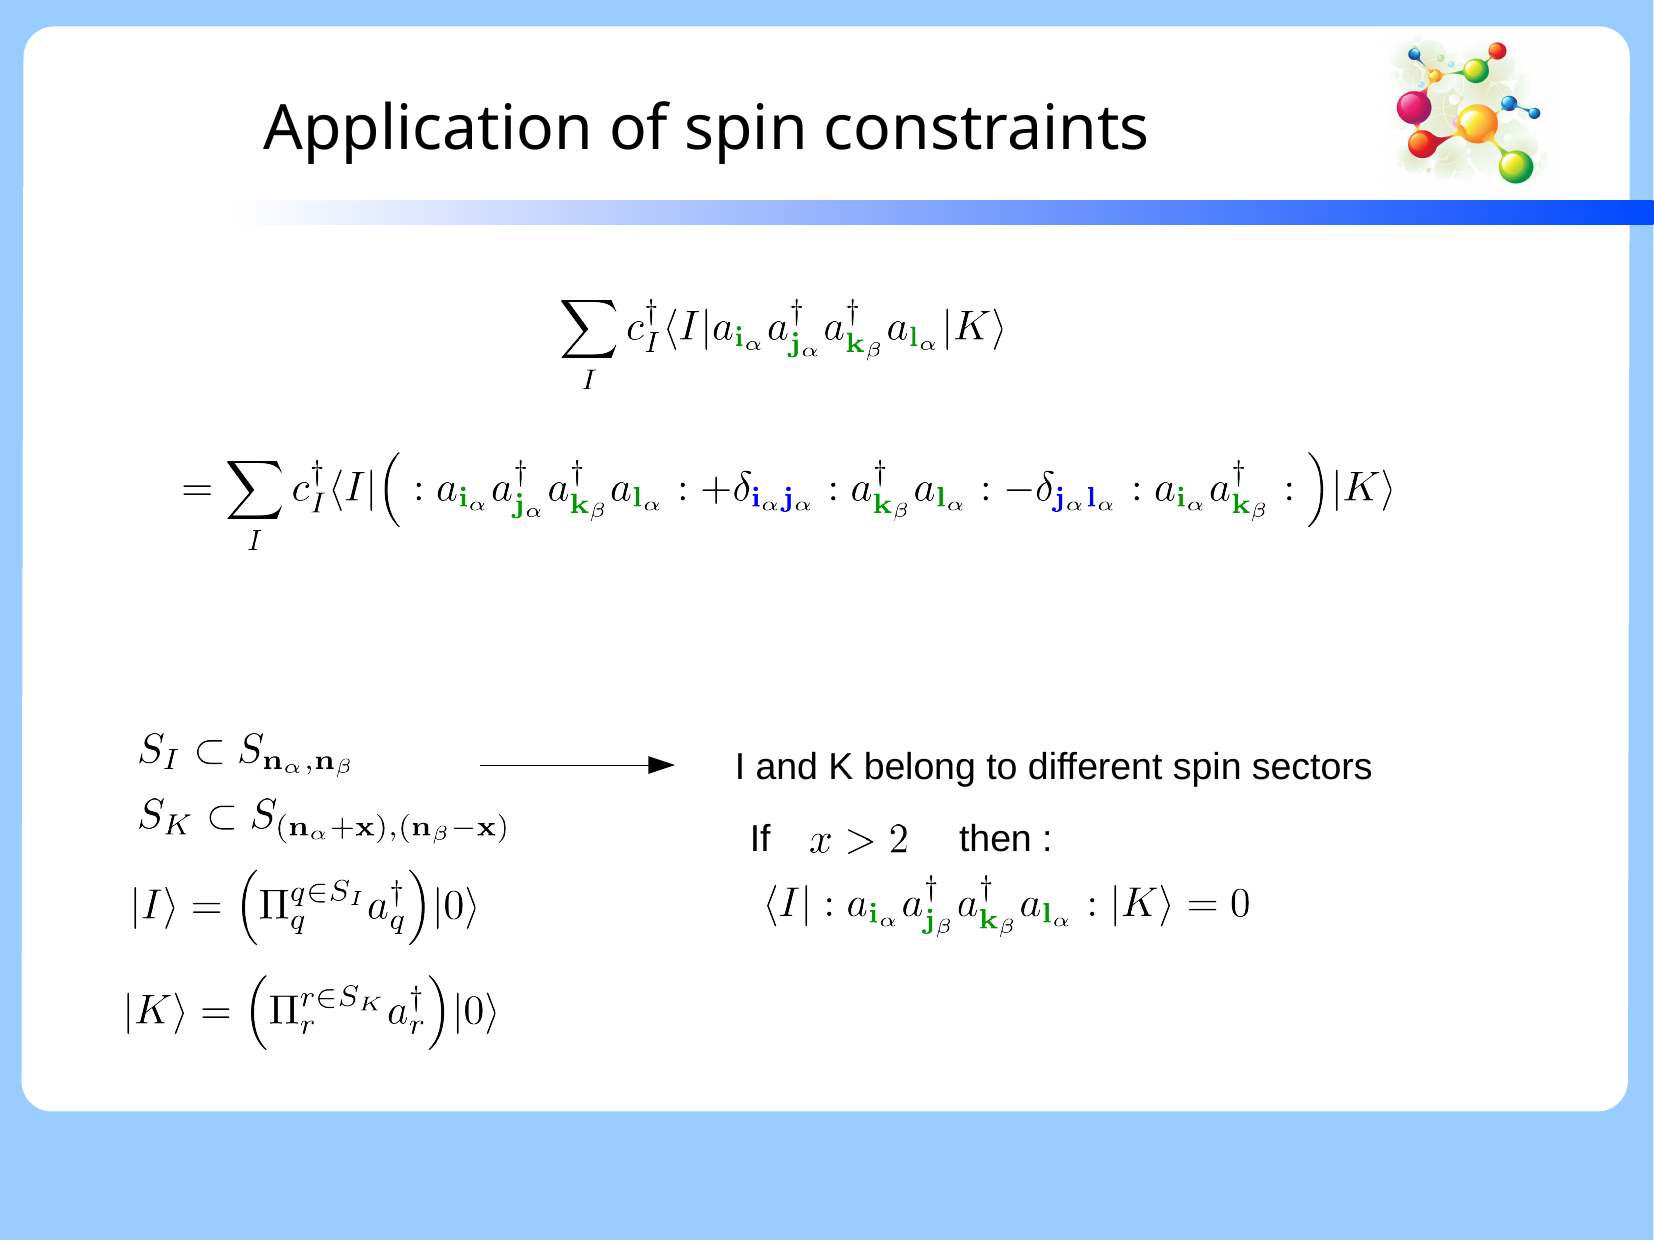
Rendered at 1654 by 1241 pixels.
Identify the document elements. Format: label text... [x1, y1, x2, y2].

table_cell [956, 201, 961, 224]
picture [134, 869, 476, 945]
title Application of spin constraints [82, 49, 1332, 201]
picture [1382, 29, 1556, 195]
picture [139, 733, 350, 777]
picture [139, 798, 506, 844]
picture [810, 824, 907, 854]
picture [767, 875, 1249, 937]
picture [561, 299, 1003, 389]
table_cell [873, 201, 877, 224]
text_box I and K belong to different spin sectors [720, 738, 1501, 796]
picture [127, 975, 496, 1050]
text_box If then : [735, 810, 1396, 867]
picture [183, 452, 1392, 550]
